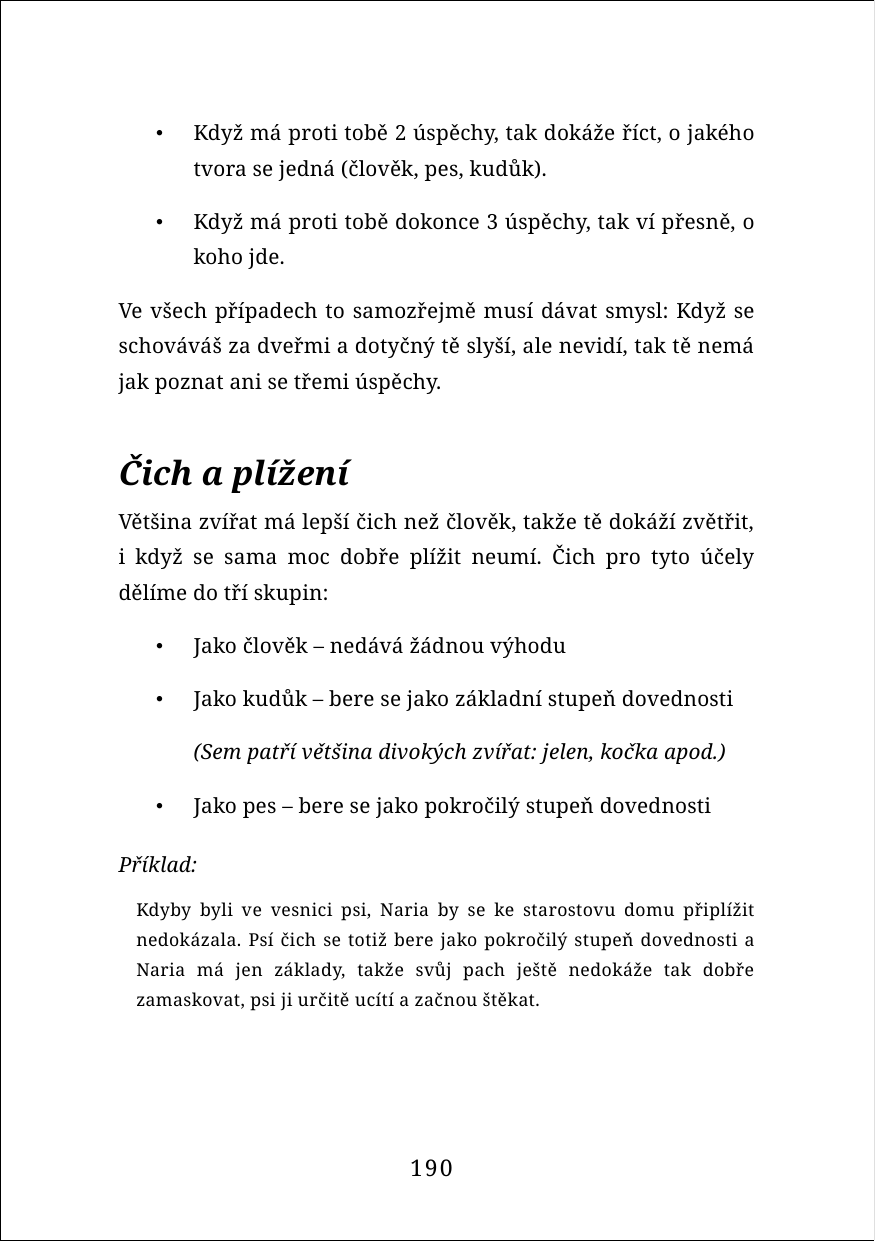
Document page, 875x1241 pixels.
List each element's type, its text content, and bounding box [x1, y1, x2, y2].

text Kdyby byli ve vesnici psi, Naria by se ke starostovu domu připlížit nedokázala. Psí čich se totiž bere jako pokročilý stupeň dovednosti a Naria má jen základy, takže svůj pach ještě nedokáže tak dobře zamaskovat, psi ji určitě ucítí a začnou štěkat. [136, 897, 756, 1012]
list Jako kudůk – bere se jako základní stupeň dovednosti [156, 684, 756, 713]
list (Sem patří většina divokých zvířat: jelen, kočka apod.) [156, 737, 756, 766]
list Když má proti tobě dokonce 3 úspěchy, tak ví přesně, o koho jde. [156, 207, 756, 271]
subtitle Čich a plížení [118, 449, 756, 495]
text Příklad: [118, 850, 756, 878]
list Jako člověk – nedává žádnou výhodu [156, 631, 756, 659]
text Většina zvířat má lepší čich než člověk, takže tě dokáží zvětřit, i když se sama moc dobře plížit neumí. Čich pro tyto účely dělíme do tří skupin: [118, 507, 756, 606]
list Když má proti tobě 2 úspěchy, tak dokáže říct, o jakého tvora se jedná (člověk, pes, kudůk). [156, 118, 756, 182]
list Jako pes – bere se jako pokročilý stupeň dovednosti [156, 791, 756, 819]
text Ve všech případech to samozřejmě musí dávat smysl: Když se schováváš za dveřmi a dotyčný tě slyší, ale nevidí, tak tě nemá jak poznat ani se třemi úspěchy. [118, 296, 756, 395]
